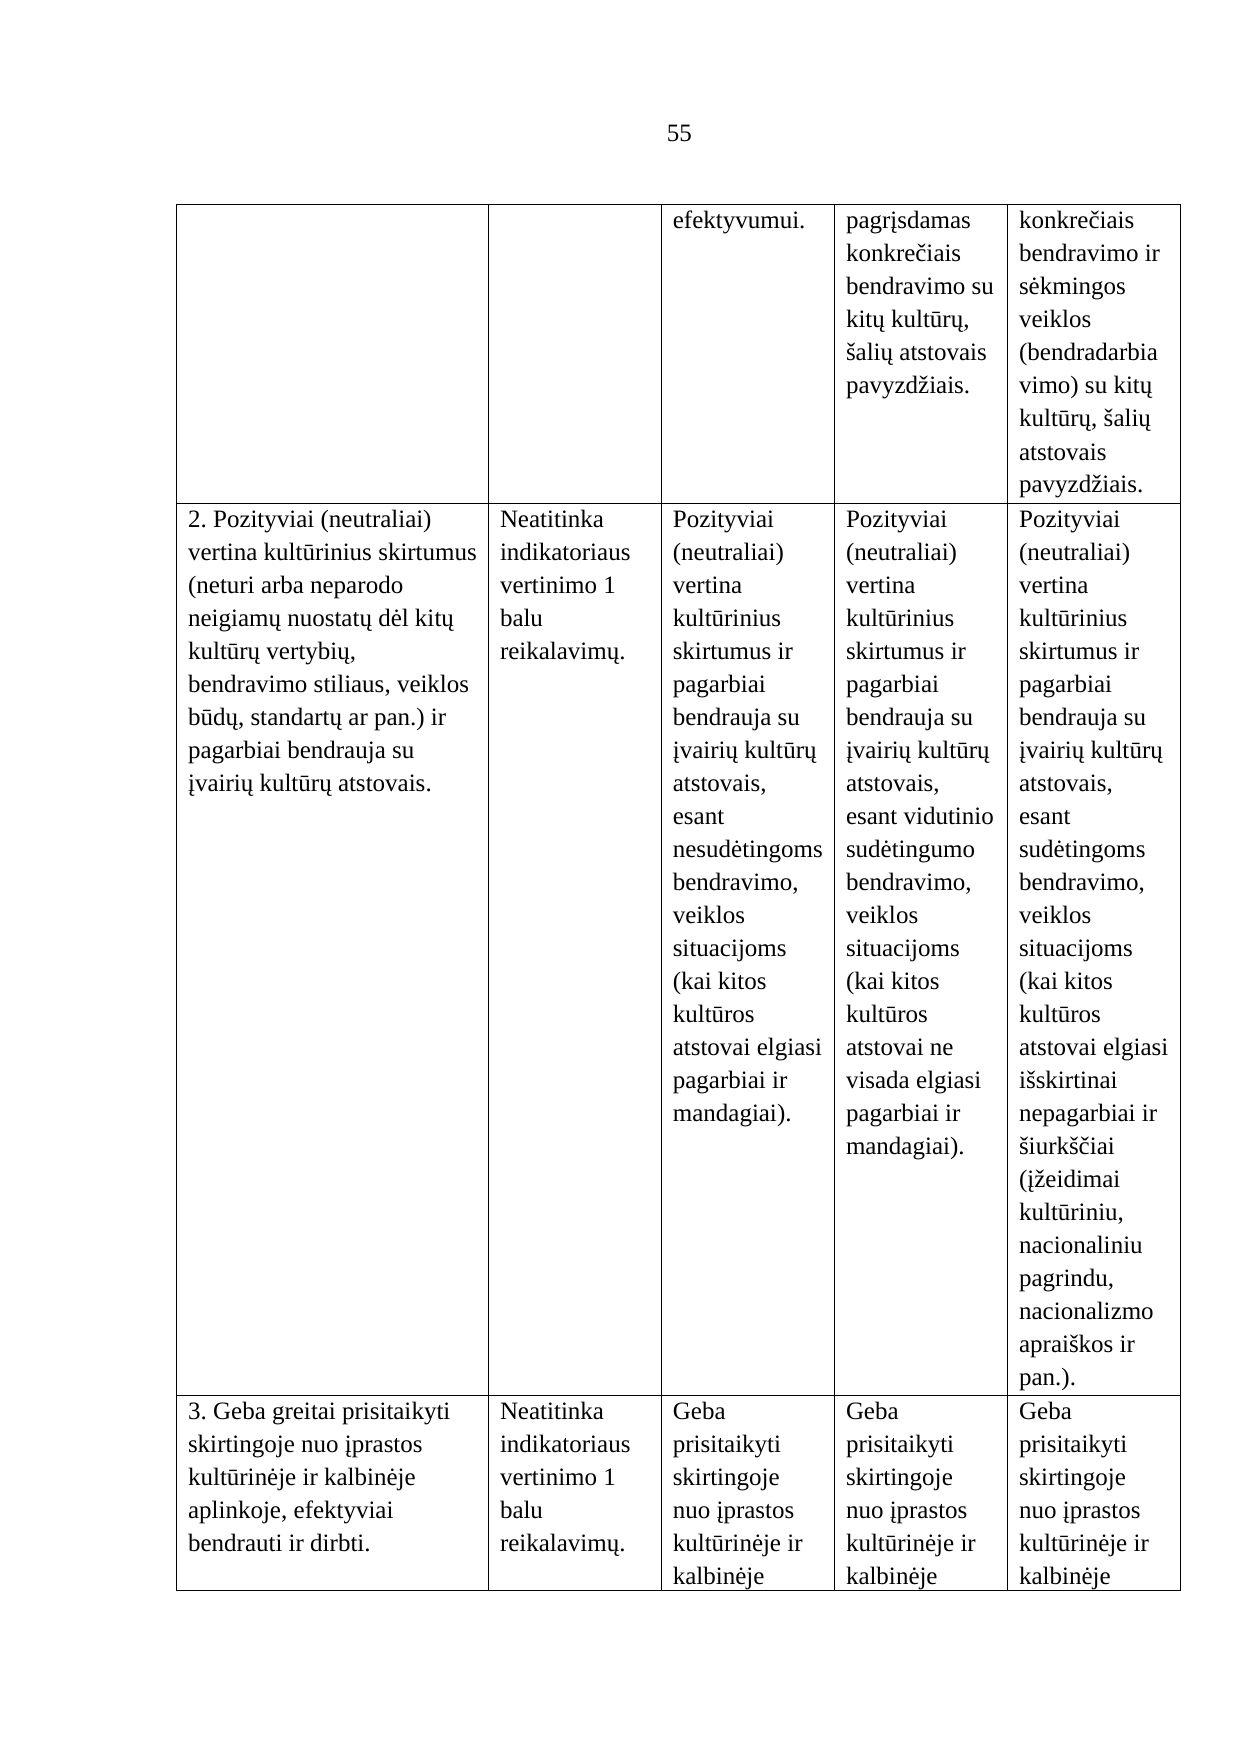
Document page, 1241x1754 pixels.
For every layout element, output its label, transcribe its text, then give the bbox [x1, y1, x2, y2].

table_cell 2. Pozityviai (neutraliai) vertina kultūrinius skirtumus (neturi arba neparodo neigiamų nuostatų dėl kitų kultūrų vertybių, bendravimo stiliaus, veiklos būdų, standartų ar pan.) ir pagarbiai bendrauja su įvairių kultūrų atstovais. [177, 504, 488, 1395]
table_cell Geba prisitaikyti skirtingoje nuo įprastos kultūrinėje ir kalbinėje [1008, 1396, 1180, 1590]
table_cell Geba prisitaikyti skirtingoje nuo įprastos kultūrinėje ir kalbinėje [662, 1396, 834, 1590]
table_cell pagrįsdamas konkrečiais bendravimo su kitų kultūrų, šalių atstovais pavyzdžiais. [835, 205, 1007, 503]
table_cell Neatitinka indikatoriaus vertinimo 1 balu reikalavimų. [489, 1396, 661, 1590]
table_cell Pozityviai (neutraliai) vertina kultūrinius skirtumus ir pagarbiai bendrauja su įvairių kultūrų atstovais, esant nesudėtingoms bendravimo, veiklos situacijoms (kai kitos kultūros atstovai elgiasi pagarbiai ir mandagiai). [662, 504, 834, 1395]
table_cell Neatitinka indikatoriaus vertinimo 1 balu reikalavimų. [489, 504, 661, 1395]
table_cell Geba prisitaikyti skirtingoje nuo įprastos kultūrinėje ir kalbinėje [835, 1396, 1007, 1590]
table_cell [489, 205, 661, 503]
table_cell Pozityviai (neutraliai) vertina kultūrinius skirtumus ir pagarbiai bendrauja su įvairių kultūrų atstovais, esant vidutinio sudėtingumo bendravimo, veiklos situacijoms (kai kitos kultūros atstovai ne visada elgiasi pagarbiai ir mandagiai). [835, 504, 1007, 1395]
table_cell konkrečiais bendravimo ir sėkmingos veiklos (bendradarbiavimo) su kitų kultūrų, šalių atstovais pavyzdžiais. [1008, 205, 1180, 503]
table_cell Pozityviai (neutraliai) vertina kultūrinius skirtumus ir pagarbiai bendrauja su įvairių kultūrų atstovais, esant sudėtingoms bendravimo, veiklos situacijoms (kai kitos kultūros atstovai elgiasi išskirtinai nepagarbiai ir šiurkščiai (įžeidimai kultūriniu, nacionaliniu pagrindu, nacionalizmo apraiškos ir pan.). [1008, 504, 1180, 1395]
table_cell efektyvumui. [662, 205, 834, 503]
table_cell [177, 205, 488, 503]
table_cell 3. Geba greitai prisitaikyti skirtingoje nuo įprastos kultūrinėje ir kalbinėje aplinkoje, efektyviai bendrauti ir dirbti. [177, 1396, 488, 1590]
